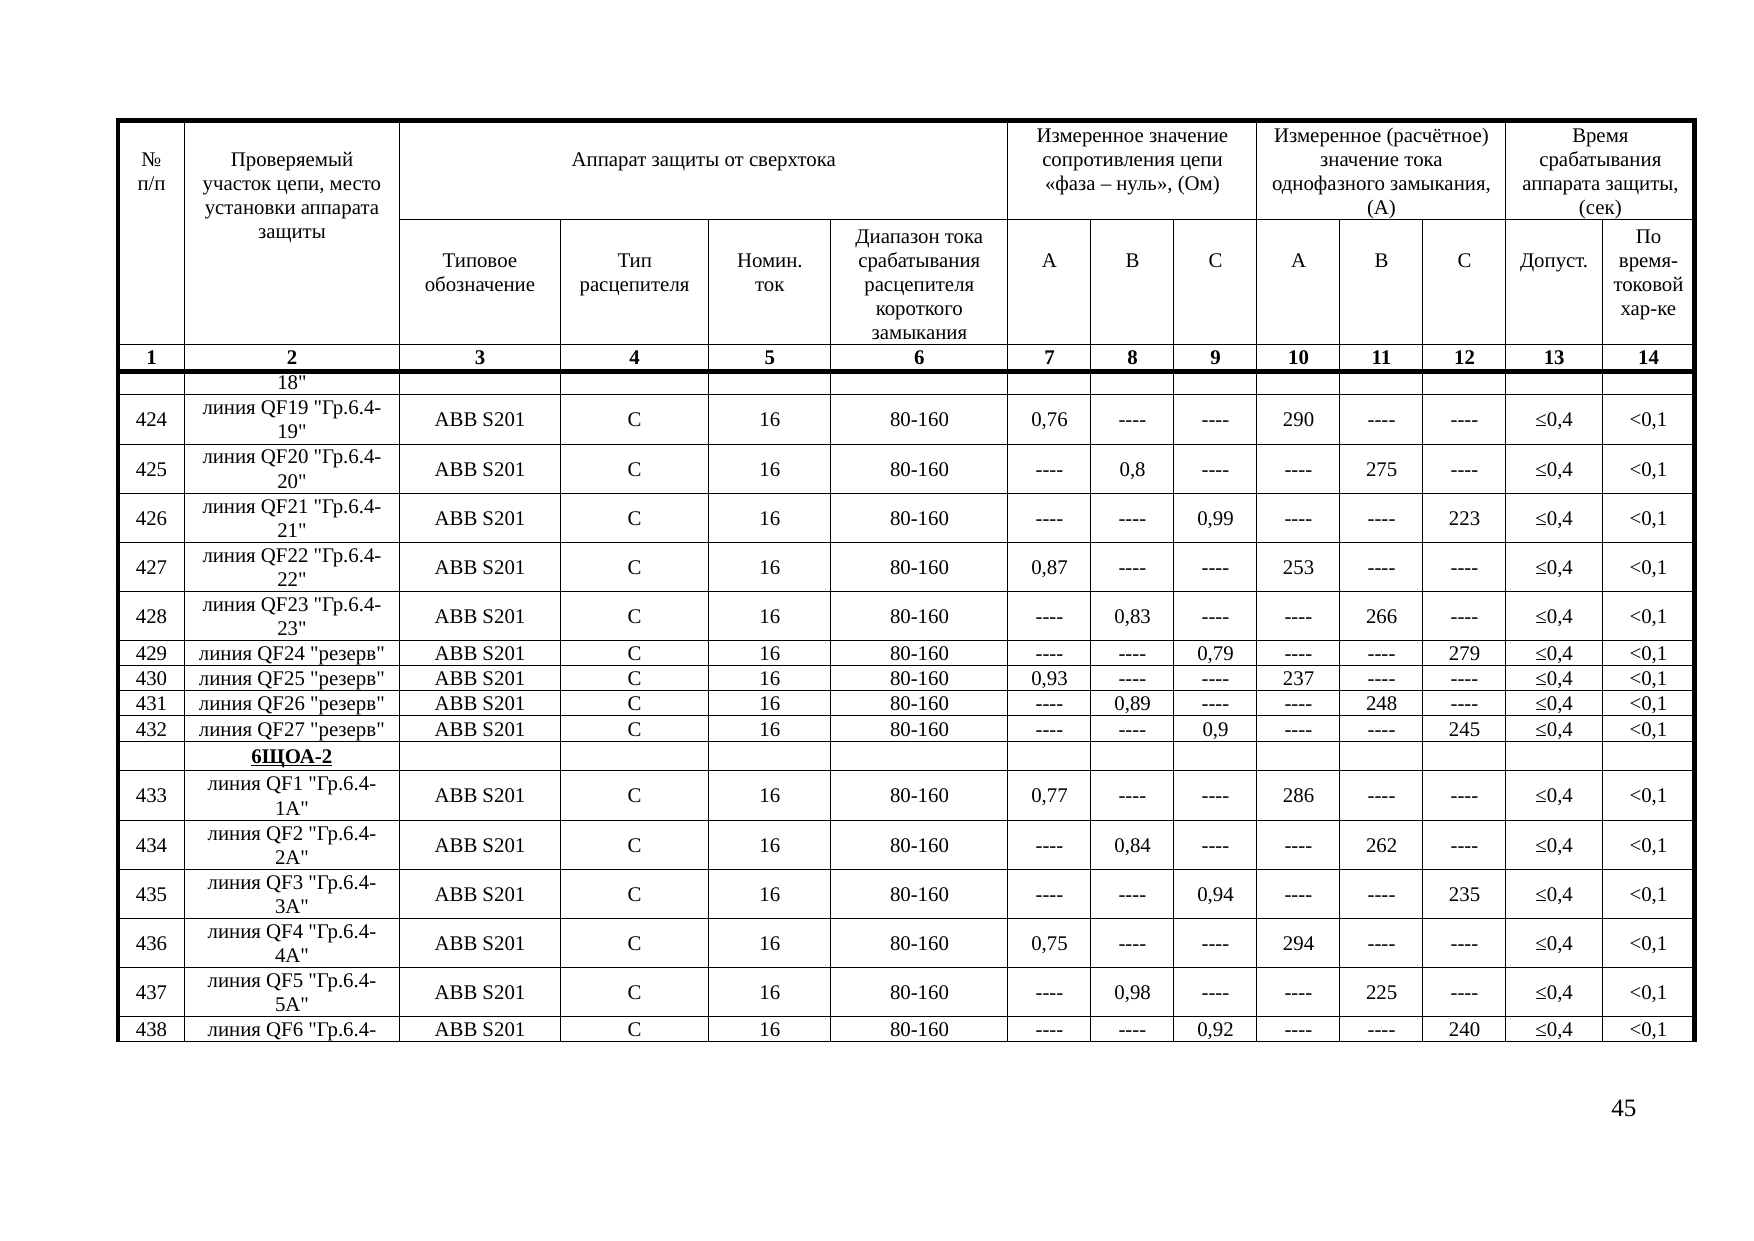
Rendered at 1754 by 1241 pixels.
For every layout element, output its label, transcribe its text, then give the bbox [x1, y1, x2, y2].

table_cell ---- [1340, 494, 1422, 542]
table_cell 6ЩОА-2 [185, 742, 399, 770]
table_cell 430 [120, 666, 184, 690]
table_cell 18" [185, 374, 399, 394]
table_cell 7 [1008, 345, 1090, 369]
table_cell 16 [709, 395, 830, 443]
table_cell ABB S201 [400, 771, 560, 819]
table_cell 80-160 [831, 691, 1007, 715]
table_cell 16 [709, 592, 830, 640]
table_cell Типовое обозначение [400, 220, 560, 344]
table_cell 80-160 [831, 1017, 1007, 1041]
table_cell ---- [1340, 1017, 1422, 1041]
table_cell ---- [1423, 919, 1505, 967]
table_cell 80-160 [831, 592, 1007, 640]
table_cell C [561, 821, 708, 869]
table_cell ---- [1423, 666, 1505, 690]
table_cell ---- [1340, 666, 1422, 690]
table_cell 14 [1603, 345, 1692, 369]
table_cell ≤0,4 [1506, 1017, 1602, 1041]
table_cell C [561, 494, 708, 542]
table_cell A [1257, 220, 1339, 344]
table_cell <0,1 [1603, 445, 1692, 493]
table_cell 275 [1340, 445, 1422, 493]
table_cell 16 [709, 666, 830, 690]
table_cell ---- [1423, 691, 1505, 715]
table_cell [1603, 742, 1692, 770]
table_cell ≤0,4 [1506, 543, 1602, 591]
table_cell ---- [1340, 395, 1422, 443]
table_cell 438 [120, 1017, 184, 1041]
table_cell ---- [1008, 592, 1090, 640]
table_cell 16 [709, 968, 830, 1016]
table_cell ---- [1257, 445, 1339, 493]
table_cell 0,76 [1008, 395, 1090, 443]
table_cell ---- [1008, 691, 1090, 715]
table_cell 12 [1423, 345, 1505, 369]
table_cell ---- [1091, 494, 1173, 542]
table_cell Тип расцепителя [561, 220, 708, 344]
table_cell C [561, 870, 708, 918]
table_cell [120, 742, 184, 770]
table_cell [1423, 742, 1505, 770]
table_cell 4 [561, 345, 708, 369]
table_cell ≤0,4 [1506, 592, 1602, 640]
table_cell 16 [709, 641, 830, 665]
table_cell линия QF22 "Гр.6.4-22" [185, 543, 399, 591]
table_cell C [561, 445, 708, 493]
table_cell [400, 742, 560, 770]
table_cell 279 [1423, 641, 1505, 665]
table_cell ---- [1008, 968, 1090, 1016]
table_cell 0,8 [1091, 445, 1173, 493]
table_cell ≤0,4 [1506, 445, 1602, 493]
table_cell ≤0,4 [1506, 395, 1602, 443]
table_cell ---- [1423, 968, 1505, 1016]
table_cell линия QF6 "Гр.6.4- [185, 1017, 399, 1041]
table_cell 0,77 [1008, 771, 1090, 819]
table_cell 431 [120, 691, 184, 715]
table_cell ABB S201 [400, 870, 560, 918]
table_cell C [561, 1017, 708, 1041]
table_cell 0,83 [1091, 592, 1173, 640]
table_cell линия QF26 "резерв" [185, 691, 399, 715]
table_cell 294 [1257, 919, 1339, 967]
table_cell [400, 374, 560, 394]
table_cell [1506, 742, 1602, 770]
table_cell ---- [1257, 716, 1339, 741]
table_cell ---- [1174, 395, 1256, 443]
table_cell 0,94 [1174, 870, 1256, 918]
table_cell ---- [1091, 374, 1173, 394]
table_cell ---- [1257, 374, 1339, 394]
table_header Время срабатывания аппарата защиты, (сек) [1506, 123, 1692, 219]
table_cell 13 [1506, 345, 1602, 369]
table_cell <0,1 [1603, 968, 1692, 1016]
table_cell B [1091, 220, 1173, 344]
table_cell ≤0,4 [1506, 494, 1602, 542]
table_cell ---- [1091, 919, 1173, 967]
table_cell линия QF24 "резерв" [185, 641, 399, 665]
table_cell ---- [1091, 395, 1173, 443]
table_cell <0,1 [1603, 592, 1692, 640]
table_cell ---- [1091, 543, 1173, 591]
table_cell 437 [120, 968, 184, 1016]
table_cell ≤0,4 [1506, 968, 1602, 1016]
table_cell ---- [1174, 666, 1256, 690]
table_cell линия QF3 "Гр.6.4-3А" [185, 870, 399, 918]
table_cell 237 [1257, 666, 1339, 690]
table_cell 235 [1423, 870, 1505, 918]
table_cell 290 [1257, 395, 1339, 443]
table_cell [1174, 374, 1256, 394]
table_cell линия QF4 "Гр.6.4-4А" [185, 919, 399, 967]
table_cell 424 [120, 395, 184, 443]
table_cell ---- [1257, 870, 1339, 918]
table_cell ---- [1340, 543, 1422, 591]
table_cell 80-160 [831, 666, 1007, 690]
table_cell 80-160 [831, 919, 1007, 967]
table_cell ---- [1340, 641, 1422, 665]
table_cell 0,93 [1008, 666, 1090, 690]
table_cell 16 [709, 870, 830, 918]
table_cell Номин. ток [709, 220, 830, 344]
table_cell 1 [120, 345, 184, 369]
table_cell 266 [1340, 592, 1422, 640]
table_cell ---- [1257, 1017, 1339, 1041]
table_cell 16 [709, 771, 830, 819]
table_cell ≤0,4 [1506, 870, 1602, 918]
table_cell ≤0,4 [1506, 771, 1602, 819]
table_cell 80-160 [831, 716, 1007, 741]
table_cell ---- [1091, 771, 1173, 819]
table_cell ---- [1091, 1017, 1173, 1041]
table_cell B [1340, 220, 1422, 344]
table_cell [1603, 374, 1692, 394]
table_cell ---- [1174, 691, 1256, 715]
table_header Проверяемый участок цепи, место установки аппарата защиты [185, 123, 399, 344]
table_cell 16 [709, 494, 830, 542]
table_cell ---- [1257, 494, 1339, 542]
table_cell ---- [1008, 716, 1090, 741]
table_cell 240 [1423, 1017, 1505, 1041]
table_cell ---- [1008, 641, 1090, 665]
table_cell ---- [1423, 771, 1505, 819]
table_cell 2 [185, 345, 399, 369]
table_cell 6 [831, 345, 1007, 369]
table_cell C [1423, 220, 1505, 344]
table_cell 5 [709, 345, 830, 369]
table_cell 80-160 [831, 494, 1007, 542]
table_cell ---- [1008, 1017, 1090, 1041]
table_cell 434 [120, 821, 184, 869]
table_cell 80-160 [831, 771, 1007, 819]
table_cell ---- [1008, 870, 1090, 918]
table_header № п/п [120, 123, 184, 344]
table_cell линия QF19 "Гр.6.4-19" [185, 395, 399, 443]
table_cell линия QF23 "Гр.6.4-23" [185, 592, 399, 640]
table_cell A [1008, 220, 1090, 344]
table_cell 16 [709, 543, 830, 591]
table_cell ≤0,4 [1506, 666, 1602, 690]
table_cell ≤0,4 [1506, 821, 1602, 869]
table_cell ---- [1174, 445, 1256, 493]
table_cell ---- [1091, 641, 1173, 665]
table_cell 248 [1340, 691, 1422, 715]
table_cell <0,1 [1603, 919, 1692, 967]
table_cell 16 [709, 1017, 830, 1041]
table_cell 435 [120, 870, 184, 918]
table_cell 0,79 [1174, 641, 1256, 665]
table_cell ---- [1423, 395, 1505, 443]
table_cell <0,1 [1603, 395, 1692, 443]
table_cell ABB S201 [400, 395, 560, 443]
table_cell 80-160 [831, 870, 1007, 918]
table_cell ---- [1423, 445, 1505, 493]
table_cell ---- [1174, 771, 1256, 819]
table_cell [1091, 742, 1173, 770]
table_cell 0,84 [1091, 821, 1173, 869]
table_cell ---- [1174, 968, 1256, 1016]
table_cell <0,1 [1603, 543, 1692, 591]
table_cell 80-160 [831, 445, 1007, 493]
table_cell 225 [1340, 968, 1422, 1016]
table_cell ---- [1008, 445, 1090, 493]
table_cell <0,1 [1603, 771, 1692, 819]
table_cell 0,99 [1174, 494, 1256, 542]
table_cell <0,1 [1603, 691, 1692, 715]
table_cell [1423, 374, 1505, 394]
table_cell ---- [1257, 968, 1339, 1016]
table_cell ABB S201 [400, 494, 560, 542]
table_cell 262 [1340, 821, 1422, 869]
table_cell 245 [1423, 716, 1505, 741]
table_cell ---- [1257, 592, 1339, 640]
table_cell ABB S201 [400, 641, 560, 665]
table_cell ---- [1340, 919, 1422, 967]
table_cell 0,89 [1091, 691, 1173, 715]
table_cell ---- [1091, 870, 1173, 918]
table_cell ---- [1091, 716, 1173, 741]
table_cell ---- [1423, 821, 1505, 869]
table_cell <0,1 [1603, 716, 1692, 741]
table_cell [709, 374, 830, 394]
table_cell C [1174, 220, 1256, 344]
table_cell 80-160 [831, 641, 1007, 665]
table_cell ABB S201 [400, 919, 560, 967]
table_cell C [561, 968, 708, 1016]
table_cell 0,87 [1008, 543, 1090, 591]
table_cell C [561, 543, 708, 591]
table_cell 432 [120, 716, 184, 741]
table_cell [831, 742, 1007, 770]
table_cell 3 [400, 345, 560, 369]
table_cell 427 [120, 543, 184, 591]
table_cell ABB S201 [400, 1017, 560, 1041]
table_cell ABB S201 [400, 543, 560, 591]
table_cell C [561, 771, 708, 819]
table_cell 433 [120, 771, 184, 819]
table_cell [1008, 742, 1090, 770]
table_header Измеренное (расчётное) значение тока однофазного замыкания, (А) [1257, 123, 1505, 219]
table_cell 16 [709, 821, 830, 869]
table_cell 11 [1340, 345, 1422, 369]
table_cell C [561, 395, 708, 443]
table_cell линия QF2 "Гр.6.4-2А" [185, 821, 399, 869]
table_cell 223 [1423, 494, 1505, 542]
table_cell ABB S201 [400, 691, 560, 715]
table_cell 286 [1257, 771, 1339, 819]
table_cell C [561, 919, 708, 967]
table_cell линия QF27 "резерв" [185, 716, 399, 741]
table_cell <0,1 [1603, 666, 1692, 690]
table_cell ---- [1423, 592, 1505, 640]
table_cell ---- [1257, 821, 1339, 869]
table_cell 429 [120, 641, 184, 665]
table_cell ABB S201 [400, 716, 560, 741]
table_cell ---- [1174, 543, 1256, 591]
table_cell линия QF25 "резерв" [185, 666, 399, 690]
table_cell [561, 742, 708, 770]
table_cell ABB S201 [400, 821, 560, 869]
table_cell C [561, 592, 708, 640]
table_cell ABB S201 [400, 592, 560, 640]
table_cell <0,1 [1603, 494, 1692, 542]
table_cell ---- [1174, 592, 1256, 640]
table_cell 426 [120, 494, 184, 542]
table_cell линия QF21 "Гр.6.4-21" [185, 494, 399, 542]
table_cell 8 [1091, 345, 1173, 369]
table_cell [1506, 374, 1602, 394]
table_header Аппарат защиты от сверхтока [400, 123, 1007, 219]
table_cell ---- [1257, 691, 1339, 715]
table_cell По время- токовой хар-ке [1603, 220, 1692, 344]
table_cell [1174, 742, 1256, 770]
table_cell C [561, 716, 708, 741]
table_cell 253 [1257, 543, 1339, 591]
table_cell линия QF20 "Гр.6.4-20" [185, 445, 399, 493]
table_cell ABB S201 [400, 666, 560, 690]
table_cell [1340, 742, 1422, 770]
table_cell 80-160 [831, 543, 1007, 591]
table_cell ---- [1340, 771, 1422, 819]
table_cell <0,1 [1603, 870, 1692, 918]
table_cell C [561, 666, 708, 690]
table_cell 16 [709, 716, 830, 741]
table_cell ---- [1340, 374, 1422, 394]
table_cell <0,1 [1603, 1017, 1692, 1041]
table_cell [831, 374, 1007, 394]
table_cell 0,98 [1091, 968, 1173, 1016]
table_cell 0,9 [1174, 716, 1256, 741]
table_cell 425 [120, 445, 184, 493]
table_cell C [561, 691, 708, 715]
table_header Измеренное значение сопротивления цепи «фаза – нуль», (Ом) [1008, 123, 1256, 219]
table_cell ---- [1174, 919, 1256, 967]
table_cell 428 [120, 592, 184, 640]
table_cell Диапазон тока срабатывания расцепителя короткого замыкания [831, 220, 1007, 344]
table_cell 10 [1257, 345, 1339, 369]
table_cell ABB S201 [400, 968, 560, 1016]
table_cell ≤0,4 [1506, 641, 1602, 665]
table_cell [1257, 742, 1339, 770]
table_cell 16 [709, 445, 830, 493]
table_cell ---- [1091, 666, 1173, 690]
table_cell [709, 742, 830, 770]
table_cell ---- [1257, 641, 1339, 665]
table_cell 16 [709, 691, 830, 715]
table_cell ---- [1340, 870, 1422, 918]
table_cell ---- [1174, 821, 1256, 869]
table_cell 80-160 [831, 968, 1007, 1016]
table_cell линия QF1 "Гр.6.4-1А" [185, 771, 399, 819]
table_cell ≤0,4 [1506, 919, 1602, 967]
table_cell ---- [1423, 543, 1505, 591]
table_cell [561, 374, 708, 394]
table_cell 80-160 [831, 395, 1007, 443]
table_cell линия QF5 "Гр.6.4-5А" [185, 968, 399, 1016]
table_cell ≤0,4 [1506, 716, 1602, 741]
table_cell ---- [1008, 821, 1090, 869]
table_cell <0,1 [1603, 821, 1692, 869]
table_cell ---- [1008, 494, 1090, 542]
table_cell Допуст. [1506, 220, 1602, 344]
table_cell <0,1 [1603, 641, 1692, 665]
table_cell 436 [120, 919, 184, 967]
table_cell ABB S201 [400, 445, 560, 493]
table_cell 80-160 [831, 821, 1007, 869]
table_cell C [561, 641, 708, 665]
table_cell 16 [709, 919, 830, 967]
table_cell 0,75 [1008, 919, 1090, 967]
table_cell ---- [1008, 374, 1090, 394]
table_cell ≤0,4 [1506, 691, 1602, 715]
table_cell [120, 374, 184, 394]
table_cell ---- [1340, 716, 1422, 741]
table_cell 9 [1174, 345, 1256, 369]
table_cell 0,92 [1174, 1017, 1256, 1041]
